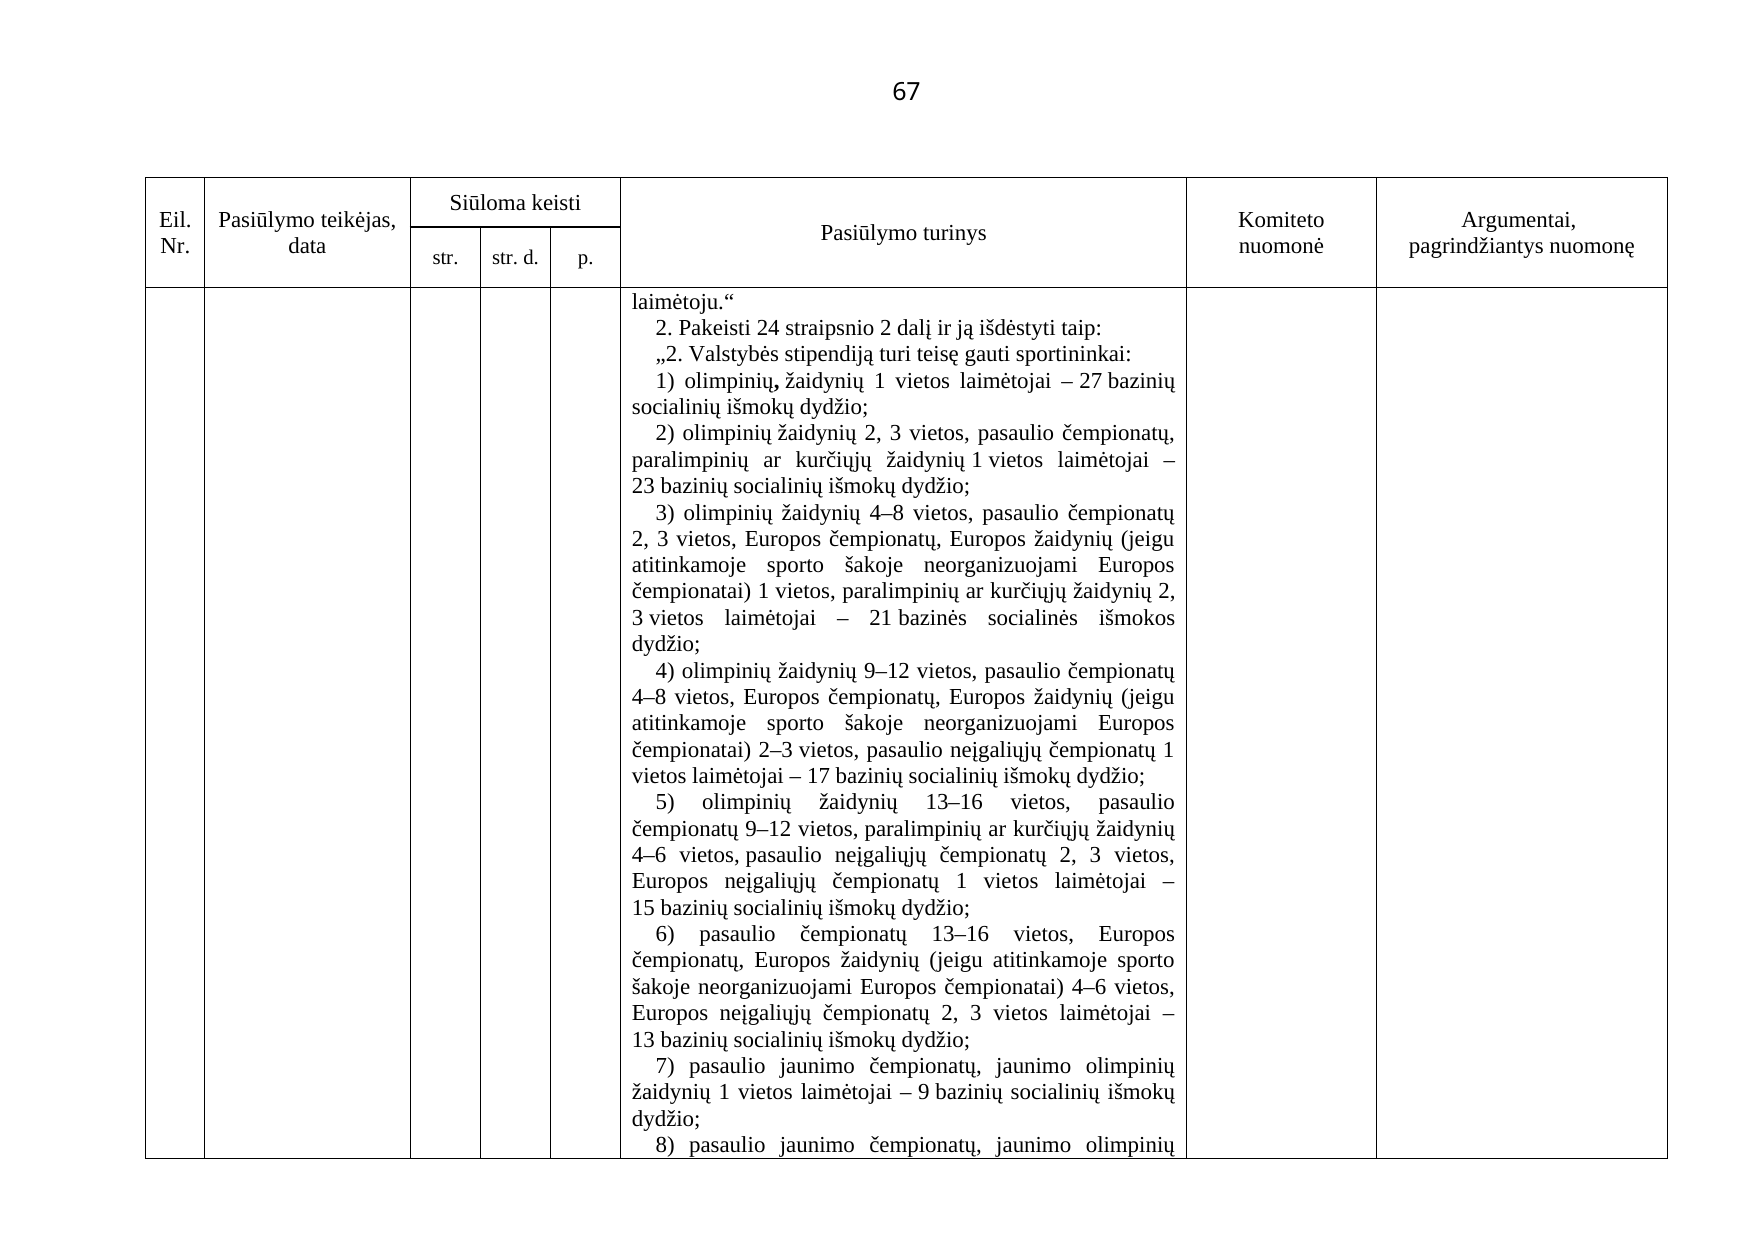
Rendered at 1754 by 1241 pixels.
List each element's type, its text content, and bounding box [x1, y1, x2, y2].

table_cell laimėtoju.“ 2. Pakeisti 24 straipsnio 2 dalį ir ją išdėstyti taip: „2. Valstybės stipendiją turi teisę gauti sportininkai: 1) olimpinių, žaidynių 1 vietos laimėtojai – 27 bazinių socialinių išmokų dydžio; 2) olimpinių žaidynių 2, 3 vietos, pasaulio čempionatų, paralimpinių ar kurčiųjų žaidynių 1 vietos laimėtojai – 23 bazinių socialinių išmokų dydžio; 3) olimpinių žaidynių 4–8 vietos, pasaulio čempionatų 2, 3 vietos, Europos čempionatų, Europos žaidynių (jeigu atitinkamoje sporto šakoje neorganizuojami Europos čempionatai) 1 vietos, paralimpinių ar kurčiųjų žaidynių 2, 3 vietos laimėtojai – 21 bazinės socialinės išmokos dydžio; 4) olimpinių žaidynių 9–12 vietos, pasaulio čempionatų 4–8 vietos, Europos čempionatų, Europos žaidynių (jeigu atitinkamoje sporto šakoje neorganizuojami Europos čempionatai) 2–3 vietos, pasaulio neįgaliųjų čempionatų 1 vietos laimėtojai – 17 bazinių socialinių išmokų dydžio; 5) olimpinių žaidynių 13–16 vietos, pasaulio čempionatų 9–12 vietos, paralimpinių ar kurčiųjų žaidynių 4–6 vietos, pasaulio neįgaliųjų čempionatų 2, 3 vietos, Europos neįgaliųjų čempionatų 1 vietos laimėtojai – 15 bazinių socialinių išmokų dydžio; 6) pasaulio čempionatų 13–16 vietos, Europos čempionatų, Europos žaidynių (jeigu atitinkamoje sporto šakoje neorganizuojami Europos čempionatai) 4–6 vietos, Europos neįgaliųjų čempionatų 2, 3 vietos laimėtojai – 13 bazinių socialinių išmokų dydžio; 7) pasaulio jaunimo čempionatų, jaunimo olimpinių žaidynių 1 vietos laimėtojai – 9 bazinių socialinių išmokų dydžio; 8) pasaulio jaunimo čempionatų, jaunimo olimpinių [621, 288, 1186, 1157]
table_cell p. [551, 228, 620, 287]
table_header Pasiūlymo turinys [621, 178, 1186, 287]
table_cell [1377, 288, 1667, 1157]
table_cell str. [411, 228, 480, 287]
table_cell [411, 288, 480, 1157]
table_cell [205, 288, 410, 1157]
table_cell [1187, 288, 1376, 1157]
table_cell [551, 288, 620, 1157]
table_header Komiteto nuomonė [1187, 178, 1376, 287]
table_cell str. d. [481, 228, 550, 287]
table_cell [481, 288, 550, 1157]
table_header Argumentai, pagrindžiantys nuomonę [1377, 178, 1667, 287]
table_cell [146, 288, 204, 1157]
table_header Siūloma keisti [411, 178, 620, 226]
table_header Eil. Nr. [146, 178, 204, 287]
table_header Pasiūlymo teikėjas, data [205, 178, 410, 287]
